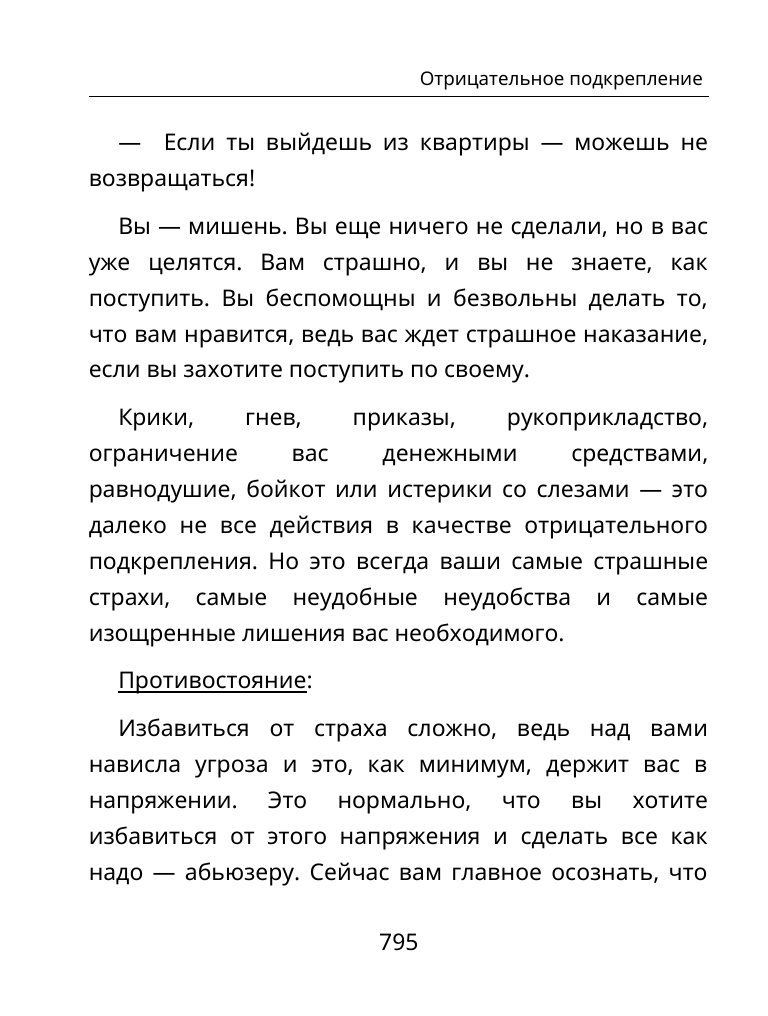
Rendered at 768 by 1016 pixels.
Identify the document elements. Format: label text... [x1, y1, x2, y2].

text Крики, гнев, приказы, рукоприкладство, ограничение вас денежными средствами, равнодушие, бойкот или истерики со слезами — это далеко не все действия в качестве отрицательного подкрепления. Но это всегда ваши самые страшные страхи, самые неудобные неудобства и самые изощренные лишения вас необходимого. [88, 401, 709, 648]
text Противостояние: [88, 664, 709, 696]
text Вы — мишень. Вы еще ничего не сделали, но в вас уже целятся. Вам страшно, и вы не знаете, как поступить. Вы беспомощны и безвольны делать то, что вам нравится, ведь вас ждет страшное наказание, если вы захотите поступить по своему. [88, 210, 709, 385]
list Если ты выйдешь из квартиры — можешь не возвращаться! [88, 126, 709, 193]
text Избавиться от страха сложно, ведь над вами нависла угроза и это, как минимум, держит вас в напряжении. Это нормально, что вы хотите избавиться от этого напряжения и сделать все как надо — абьюзеру. Сейчас вам главное осознать, что [88, 712, 709, 887]
